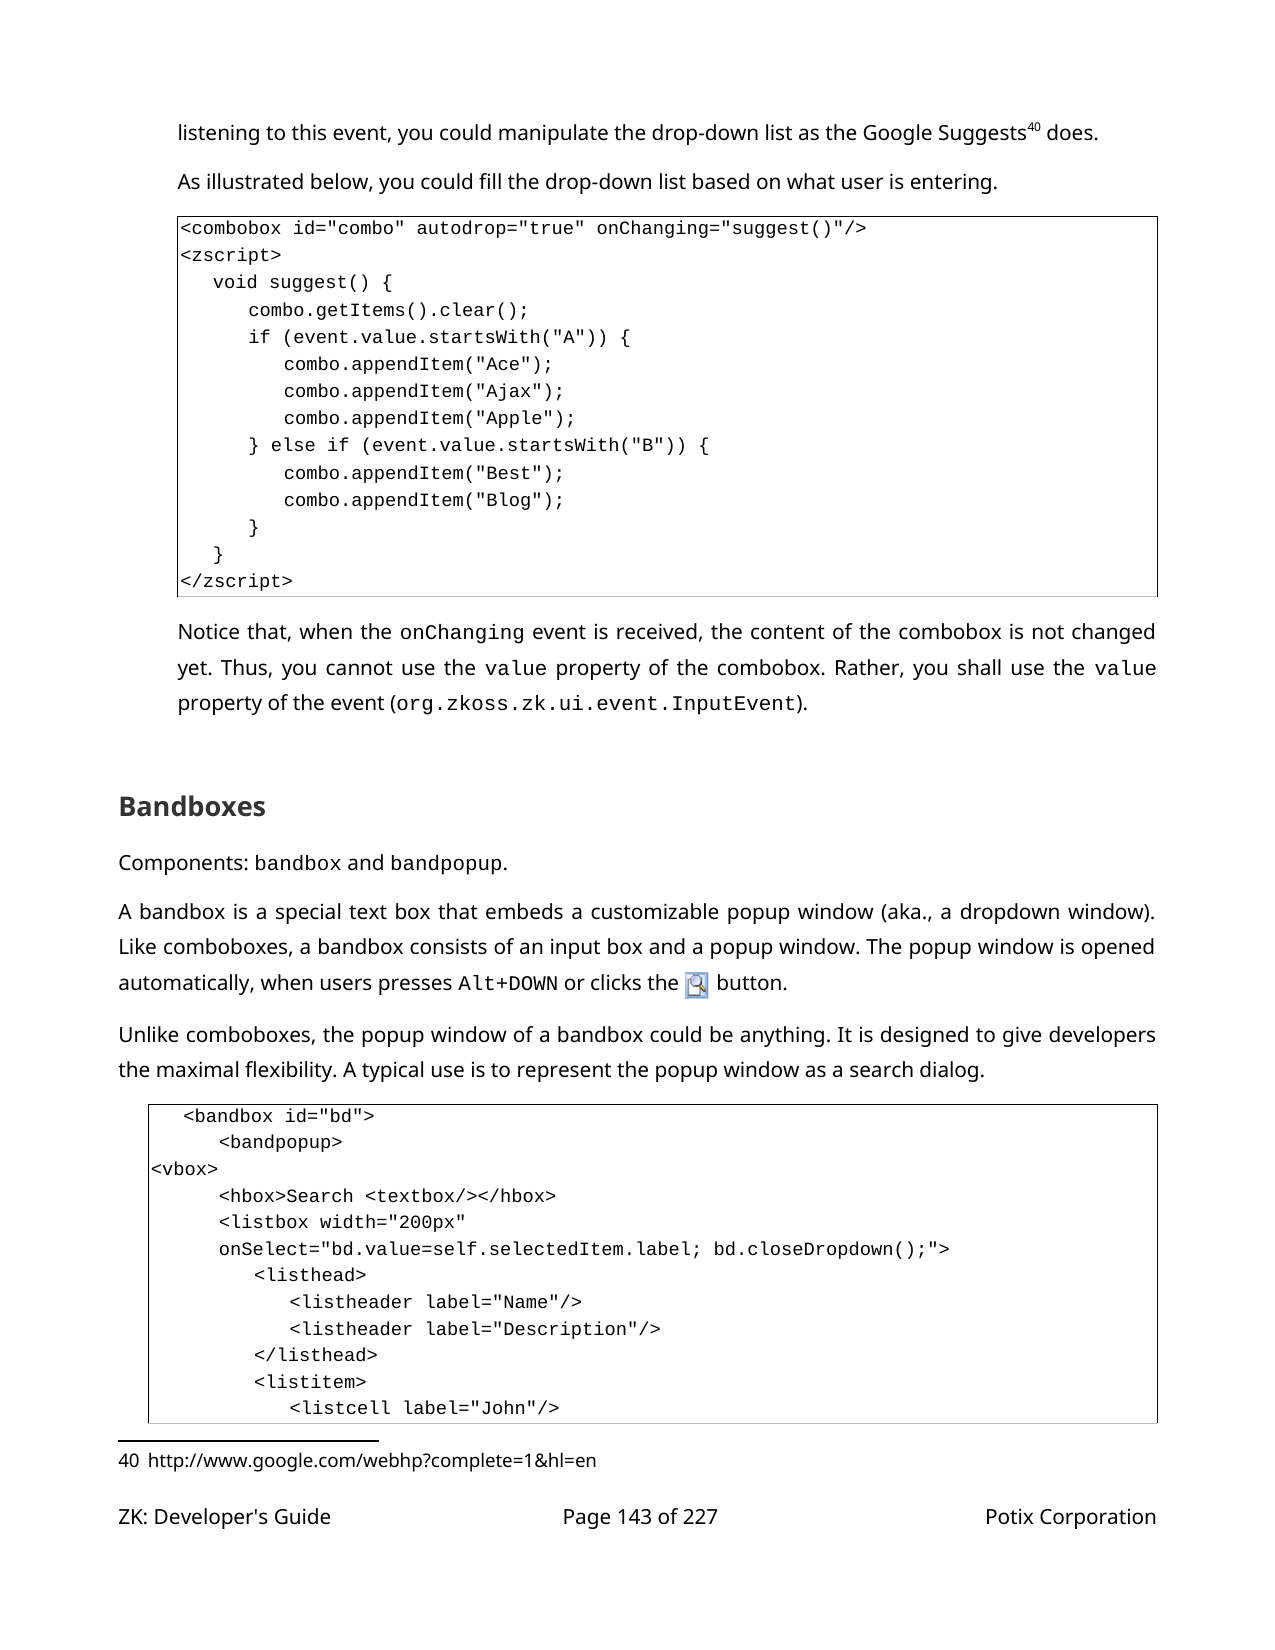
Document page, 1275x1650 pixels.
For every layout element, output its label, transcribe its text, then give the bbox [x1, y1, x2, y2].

text combo.appendItem("Blog"); [178, 488, 1157, 512]
text <combobox id="combo" autodrop="true" onChanging="suggest()"/> [178, 217, 1157, 240]
text listening to this event, you could manipulate the drop-down list as the Google Suggests does. [177, 118, 1157, 146]
text As illustrated below, you could fill the drop-down list based on what user is entering. [177, 167, 1157, 195]
subtitle Bandboxes [118, 788, 1157, 824]
text </zscript> [178, 569, 1157, 596]
text combo.getItems().clear(); [178, 297, 1157, 322]
text Components: bandbox and bandpopup. [118, 848, 1157, 877]
text } [178, 542, 1157, 566]
text } [178, 515, 1157, 539]
text Unlike comboboxes, the popup window of a bandbox could be anything. It is designed to give developers the maximal flexibility. A typical use is to represent the popup window as a search dialog. [118, 1020, 1157, 1083]
text combo.appendItem("Best"); [178, 461, 1157, 485]
text <zscript> [178, 243, 1157, 267]
text if (event.value.startsWith("A")) { [178, 324, 1157, 349]
text void suggest() { [178, 270, 1157, 294]
text combo.appendItem("Apple"); [178, 406, 1157, 430]
text combo.appendItem("Ajax"); [178, 379, 1157, 403]
text Notice that, when the onChanging event is received, the content of the combobox is not changed yet. Thus, you cannot use the value property of the combobox. Rather, you shall use the value property of the event (org.zkoss.zk.ui.event.InputEvent). [177, 617, 1157, 717]
text A bandbox is a special text box that embeds a customizable popup window (aka., a dropdown window). Like comboboxes, a bandbox consists of an input box and a popup window. The popup window is opened automatically, when users presses Alt+DOWN or clicks the button. [118, 897, 1157, 999]
text <bandbox id="bd"> <bandpopup> <vbox> <hbox>Search <textbox/></hbox> <listbox width="200px" onSelect="bd.value=self.selectedItem.label; bd.closeDropdown();"> <listhead> <listheader label="Name"/> <listheader label="Description"/> </listhead> <listitem> <listcell label="John"/> [149, 1105, 1157, 1423]
text } else if (event.value.startsWith("B")) { [178, 433, 1157, 458]
picture [684, 971, 711, 1000]
text combo.appendItem("Ace"); [178, 352, 1157, 376]
text http://www.google.com/webhp?complete=1&hl=en [118, 1447, 1157, 1473]
